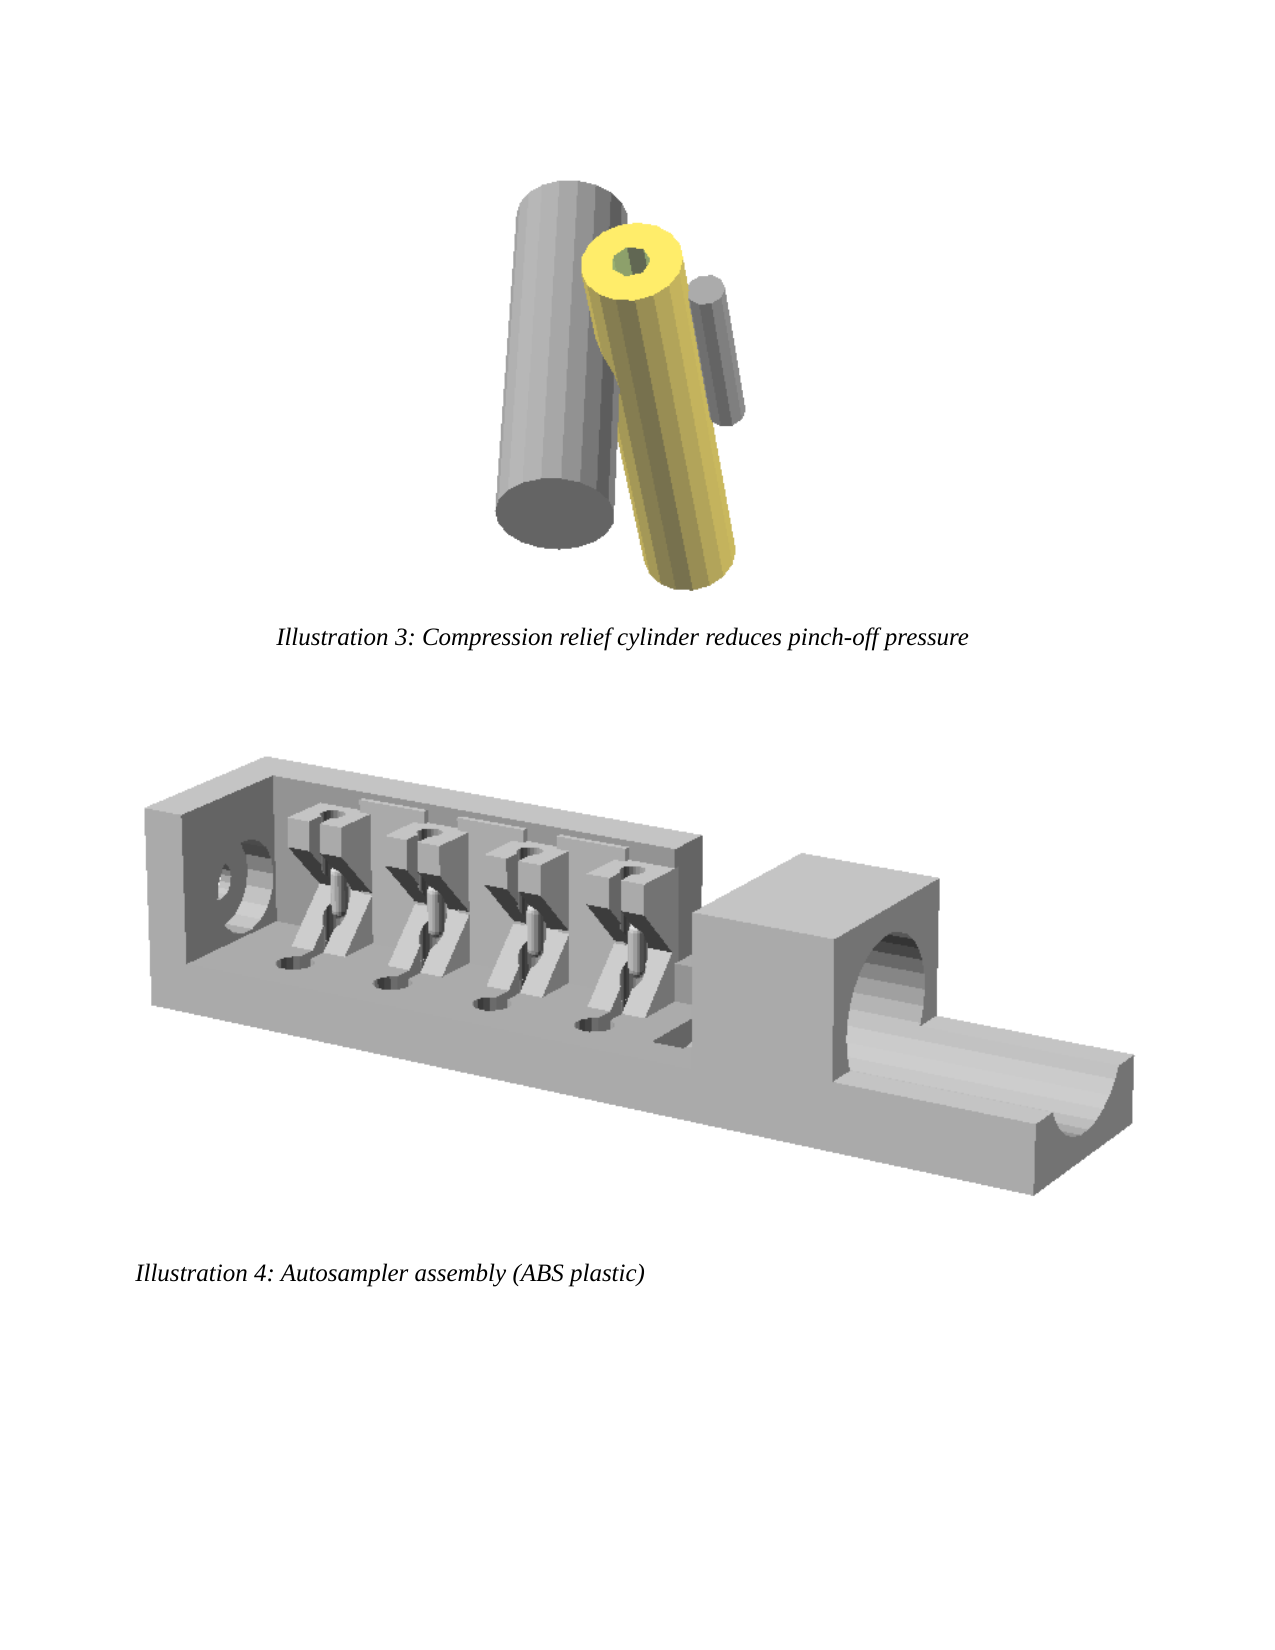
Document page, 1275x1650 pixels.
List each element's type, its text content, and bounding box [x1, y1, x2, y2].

picture [460, 130, 815, 622]
text Illustration 4: Autosampler assembly (ABS plastic) [135, 1259, 1157, 1287]
text Illustration 3: Compression relief cylinder reduces pinch-off pressure [276, 131, 999, 651]
picture [126, 726, 1166, 1259]
